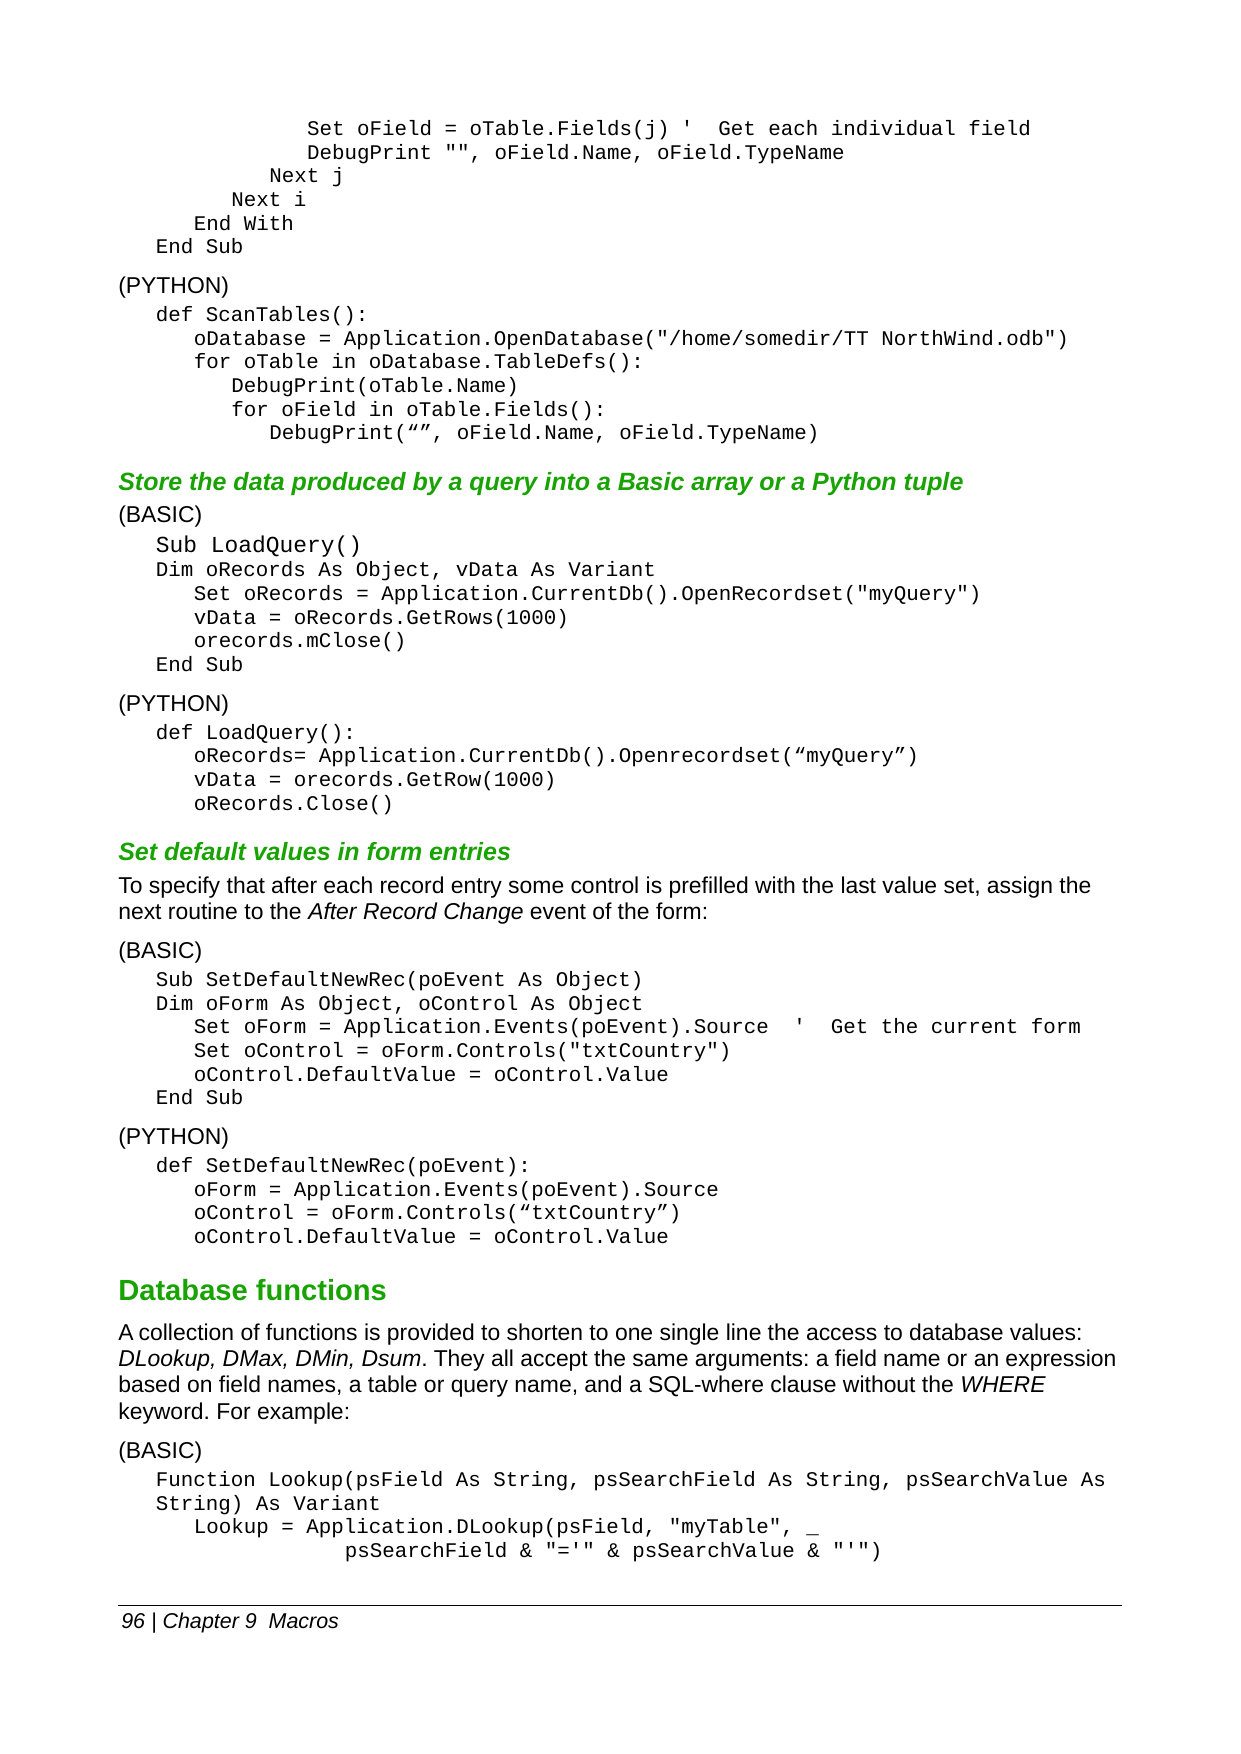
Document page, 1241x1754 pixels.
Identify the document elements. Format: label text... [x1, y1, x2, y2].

text (BASIC) [118, 937, 1122, 963]
text psSearchField & "='" & psSearchValue & "'") [156, 1540, 1122, 1563]
text DebugPrint(oTable.Name) [156, 375, 1122, 399]
text Dim oForm As Object, oControl As Object [156, 993, 1122, 1016]
text Set oField = oTable.Fields(j) ' Get each individual field [156, 118, 1122, 142]
text oControl = oForm.Controls(“txtCountry”) [156, 1202, 1122, 1226]
text def ScanTables(): [156, 304, 1122, 328]
text Next i [156, 189, 1122, 213]
text Dim oRecords As Object, vData As Variant [156, 559, 1122, 583]
text oDatabase = Application.OpenDatabase("/home/somedir/TT NorthWind.odb") [156, 328, 1122, 351]
text DebugPrint(“”, oField.Name, oField.TypeName) [156, 422, 1122, 446]
subtitle Set default values in form entries [118, 837, 1122, 866]
text (BASIC) [118, 1437, 1122, 1463]
text oForm = Application.Events(poEvent).Source [156, 1179, 1122, 1202]
text (PYTHON) [118, 689, 1122, 716]
text (PYTHON) [118, 272, 1122, 298]
text Function Lookup(psField As String, psSearchField As String, psSearchValue As String) As Variant [156, 1469, 1122, 1516]
text Sub LoadQuery() [156, 533, 1122, 559]
text vData = orecords.GetRow(1000) [156, 769, 1122, 793]
text def SetDefaultNewRec(poEvent): [156, 1155, 1122, 1179]
text End Sub [156, 236, 1122, 260]
text oControl.DefaultValue = oControl.Value [156, 1064, 1122, 1087]
text vData = oRecords.GetRows(1000) [156, 607, 1122, 630]
text End Sub [156, 654, 1122, 678]
text oRecords.Close() [156, 793, 1122, 816]
text oControl.DefaultValue = oControl.Value [156, 1226, 1122, 1250]
text Lookup = Application.DLookup(psField, "myTable", _ [156, 1516, 1122, 1540]
text Next j [156, 165, 1122, 189]
text Set oRecords = Application.CurrentDb().OpenRecordset("myQuery") [156, 583, 1122, 607]
text (PYTHON) [118, 1123, 1122, 1149]
text for oTable in oDatabase.TableDefs(): [156, 351, 1122, 375]
subtitle Store the data produced by a query into a Basic array or a Python tuple [118, 467, 1122, 495]
text orecords.mClose() [156, 630, 1122, 654]
subtitle Database functions [118, 1273, 1122, 1307]
text End Sub [156, 1087, 1122, 1111]
text To specify that after each record entry some control is prefilled with the last value set, assign the next routine to the After Record Change event of the form: [118, 872, 1122, 924]
text A collection of functions is provided to shorten to one single line the access to database values: DLookup, DMax, DMin, Dsum. They all accept the same arguments: a field name or an expression based on field names, a table or query name, and a SQL-where clause without the WHERE keyword. For example: [118, 1319, 1122, 1424]
text DebugPrint "", oField.Name, oField.TypeName [156, 142, 1122, 165]
text Set oForm = Application.Events(poEvent).Source ' Get the current form [156, 1016, 1122, 1040]
text for oField in oTable.Fields(): [156, 399, 1122, 422]
text Set oControl = oForm.Controls("txtCountry") [156, 1040, 1122, 1064]
text (BASIC) [118, 501, 1122, 528]
text def LoadQuery(): [156, 722, 1122, 745]
text oRecords= Application.CurrentDb().Openrecordset(“myQuery”) [156, 745, 1122, 769]
text End With [156, 213, 1122, 236]
text Sub SetDefaultNewRec(poEvent As Object) [156, 969, 1122, 993]
